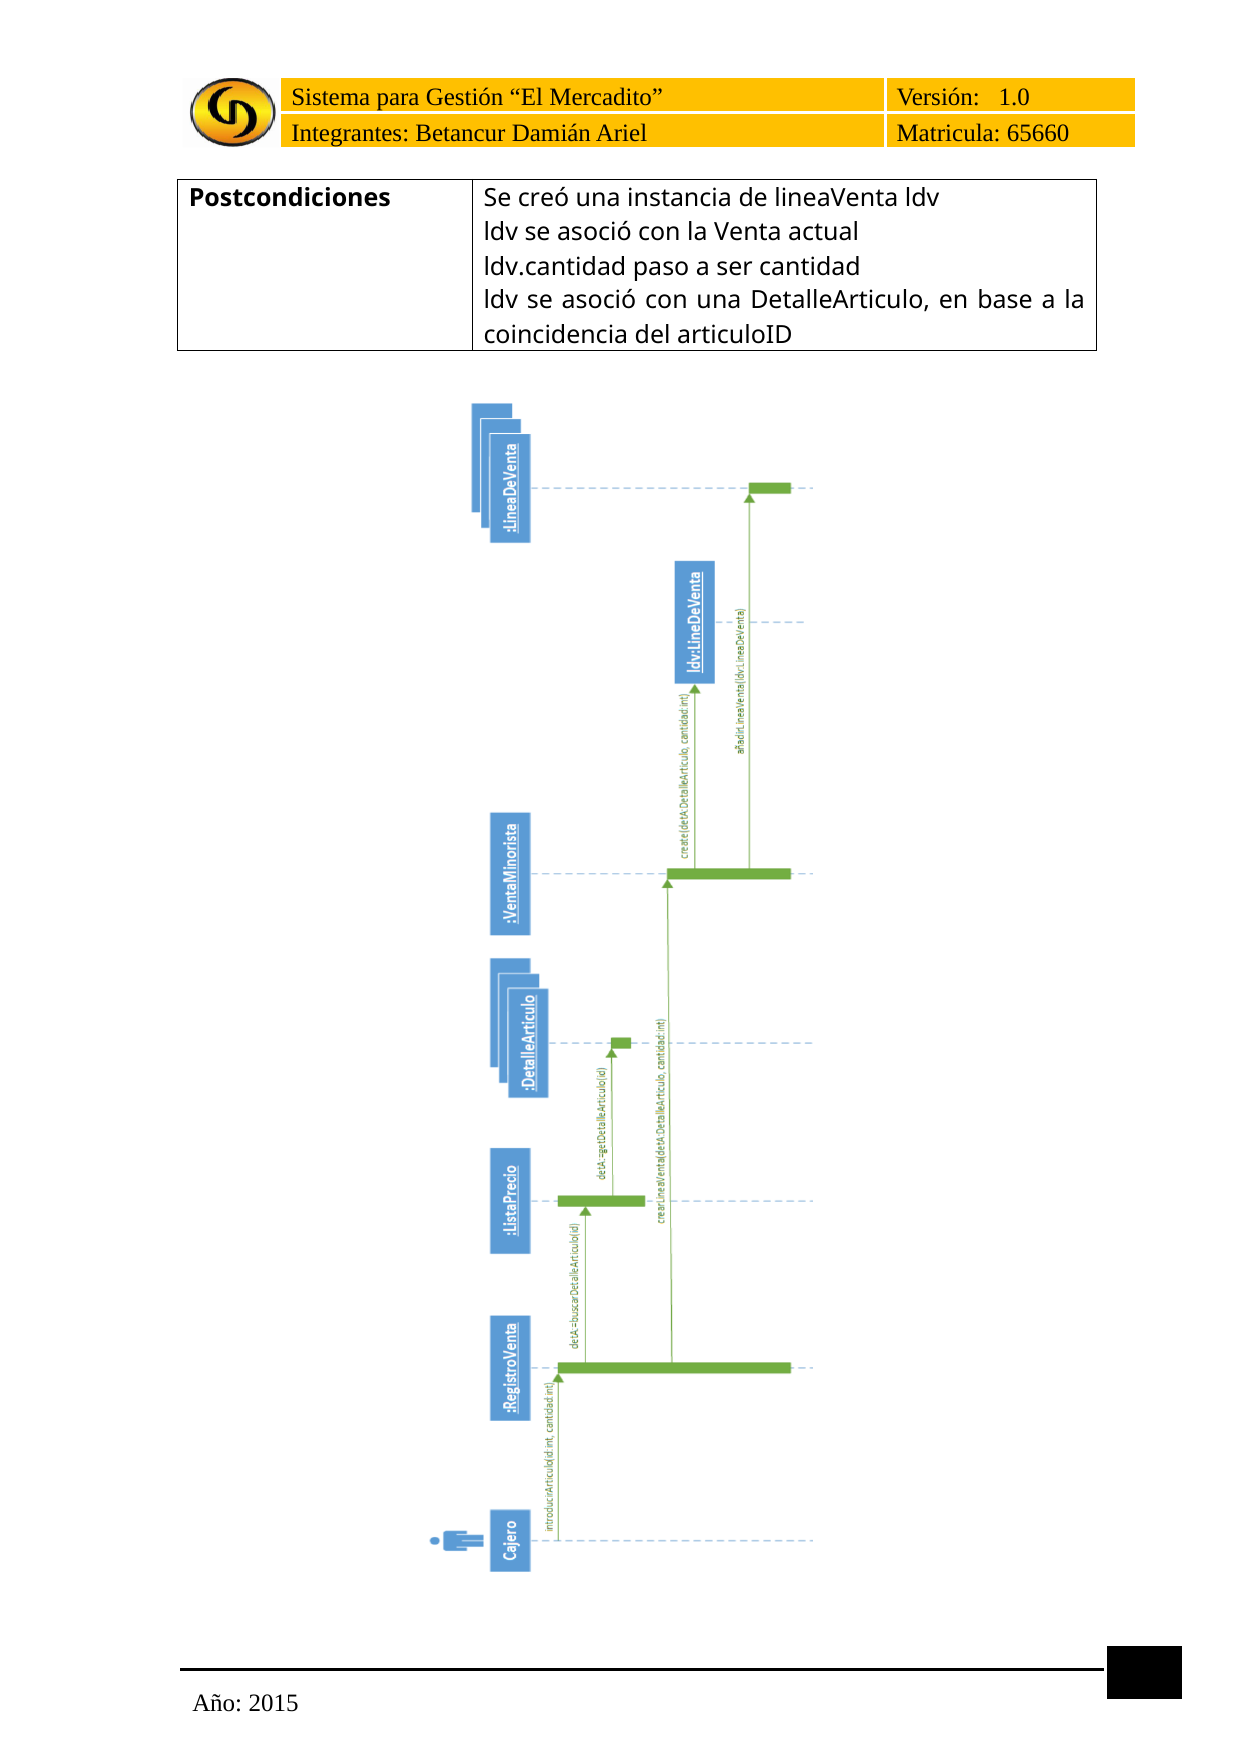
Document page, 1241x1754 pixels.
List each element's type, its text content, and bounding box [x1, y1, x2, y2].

table_cell Postcondiciones [178, 180, 472, 350]
table_cell Se creó una instancia de lineaVenta ldv ldv se asoció con la Venta actual ldv.cantidad paso a ser cantidad ldv se asoció con una DetalleArticulo, en base a la coincidencia del articuloID [473, 180, 1096, 350]
